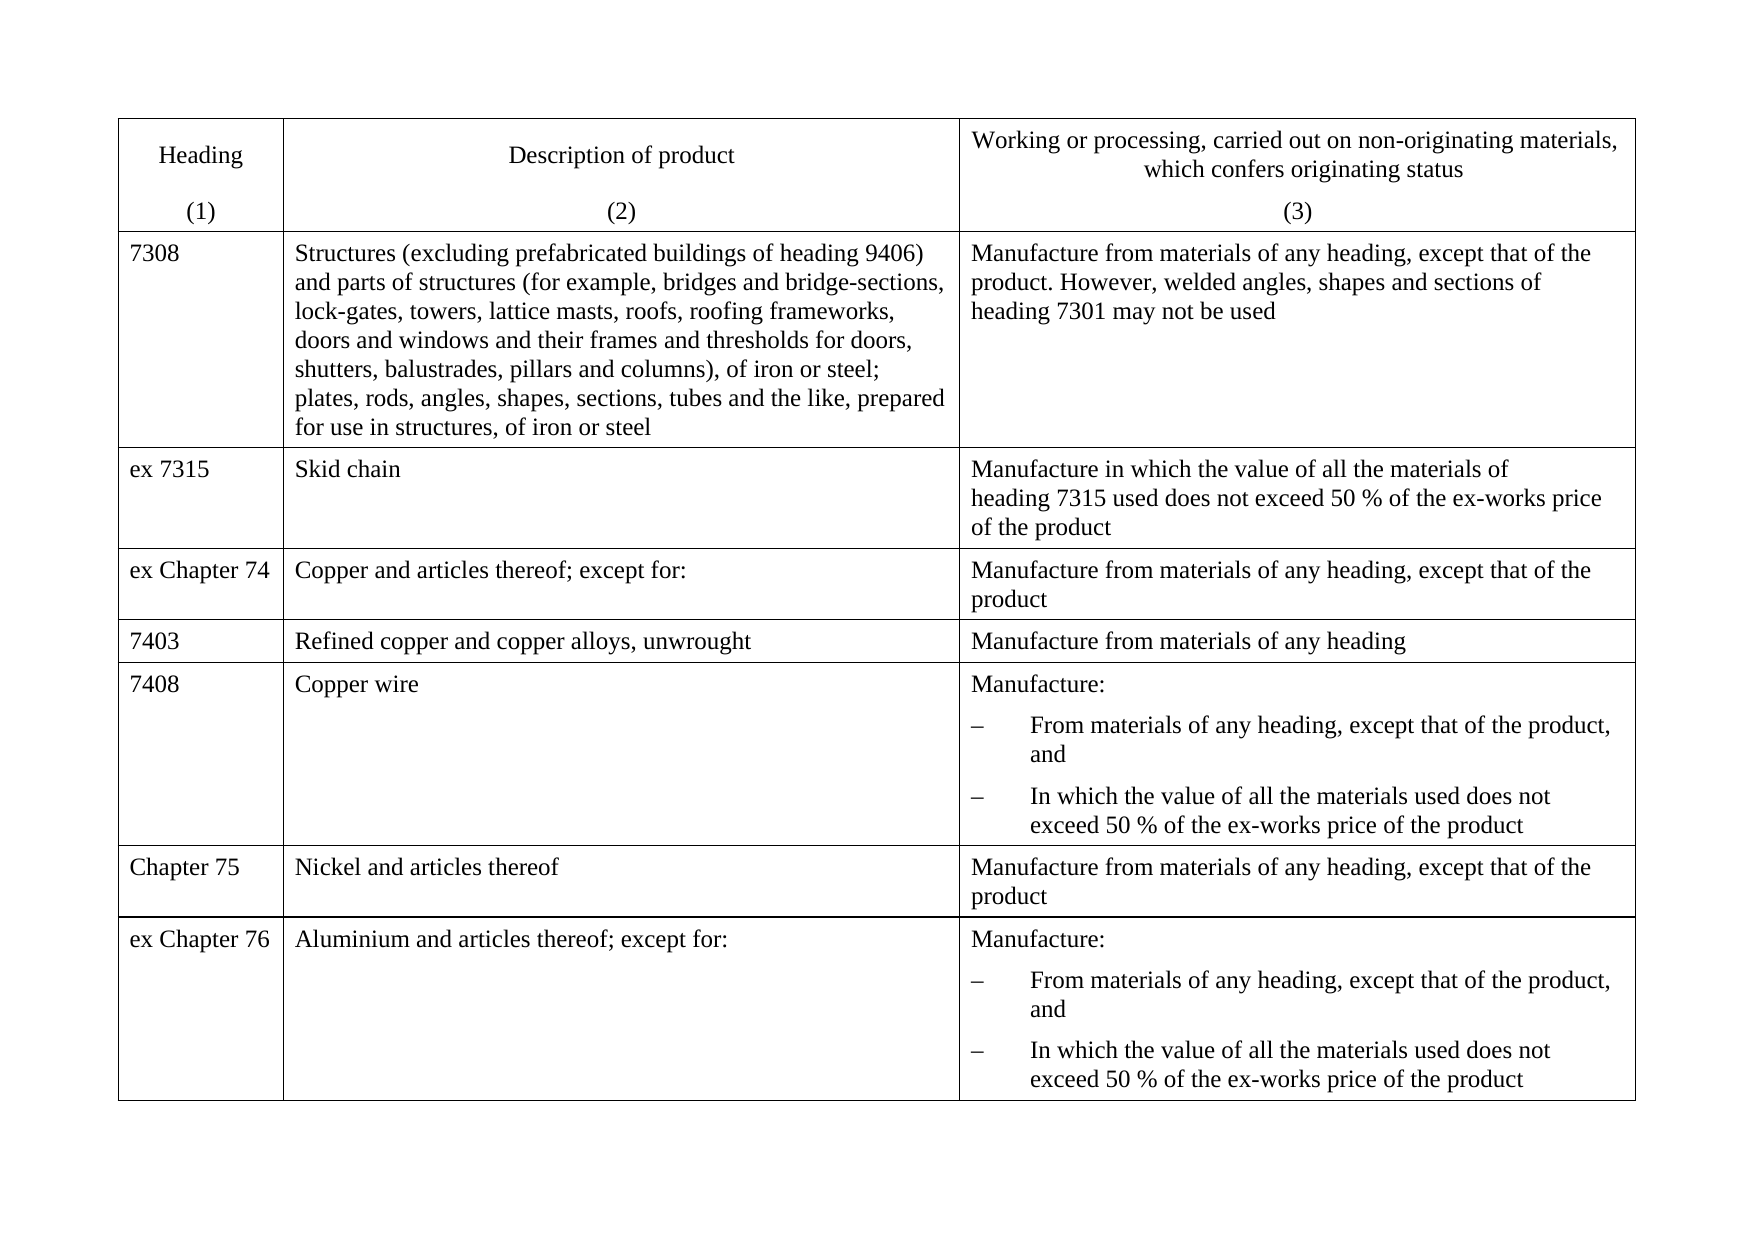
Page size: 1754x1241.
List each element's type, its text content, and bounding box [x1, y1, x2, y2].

table_cell Aluminium and articles thereof; except for: [284, 918, 959, 1100]
table_cell Manufacture from materials of any heading, except that of the product. However, welded angles, shapes and sections of heading 7301 may not be used [960, 232, 1635, 447]
table_cell Skid chain [284, 448, 959, 548]
table_cell (1) [119, 190, 283, 231]
table_cell Manufacture from materials of any heading, except that of the product [960, 549, 1635, 619]
table_cell Structures (excluding prefabricated buildings of heading 9406) and parts of structures (for example, bridges and bridge-sections, lock-gates, towers, lattice masts, roofs, roofing frameworks, doors and windows and their frames and thresholds for doors, shutters, balustrades, pillars and columns), of iron or steel; plates, rods, angles, shapes, sections, tubes and the like, prepared for use in structures, of iron or steel [284, 232, 959, 447]
table_cell ex 7315 [119, 448, 283, 548]
table_header Working or processing, carried out on non‑originating materials, which confers originating status [960, 119, 1635, 189]
table_cell Manufacture from materials of any heading, except that of the product [960, 846, 1635, 916]
table_cell 7408 [119, 663, 283, 845]
table_cell ex Chapter 74 [119, 549, 283, 619]
table_cell Manufacture in which the value of all the materials of heading 7315 used does not exceed 50 % of the ex-works price of the product [960, 448, 1635, 548]
table_header Description of product [284, 119, 959, 189]
table_cell (3) [960, 190, 1635, 231]
table_cell 7403 [119, 620, 283, 662]
table_cell 7308 [119, 232, 283, 447]
table_cell Copper wire [284, 663, 959, 845]
table_cell Chapter 75 [119, 846, 283, 916]
table_cell Manufacture from materials of any heading [960, 620, 1635, 662]
table_cell ex Chapter 76 [119, 918, 283, 1100]
table_header Heading [119, 119, 283, 189]
table_cell (2) [284, 190, 959, 231]
table_cell Manufacture: – From materials of any heading, except that of the product, and – In which the value of all the materials used does not exceed 50 % of the ex‑works price of the product [960, 663, 1635, 845]
table_cell Refined copper and copper alloys, unwrought [284, 620, 959, 662]
table_cell Copper and articles thereof; except for: [284, 549, 959, 619]
table_cell Manufacture: – From materials of any heading, except that of the product, and – In which the value of all the materials used does not exceed 50 % of the ex-works price of the product [960, 918, 1635, 1100]
table_cell Nickel and articles thereof [284, 846, 959, 916]
